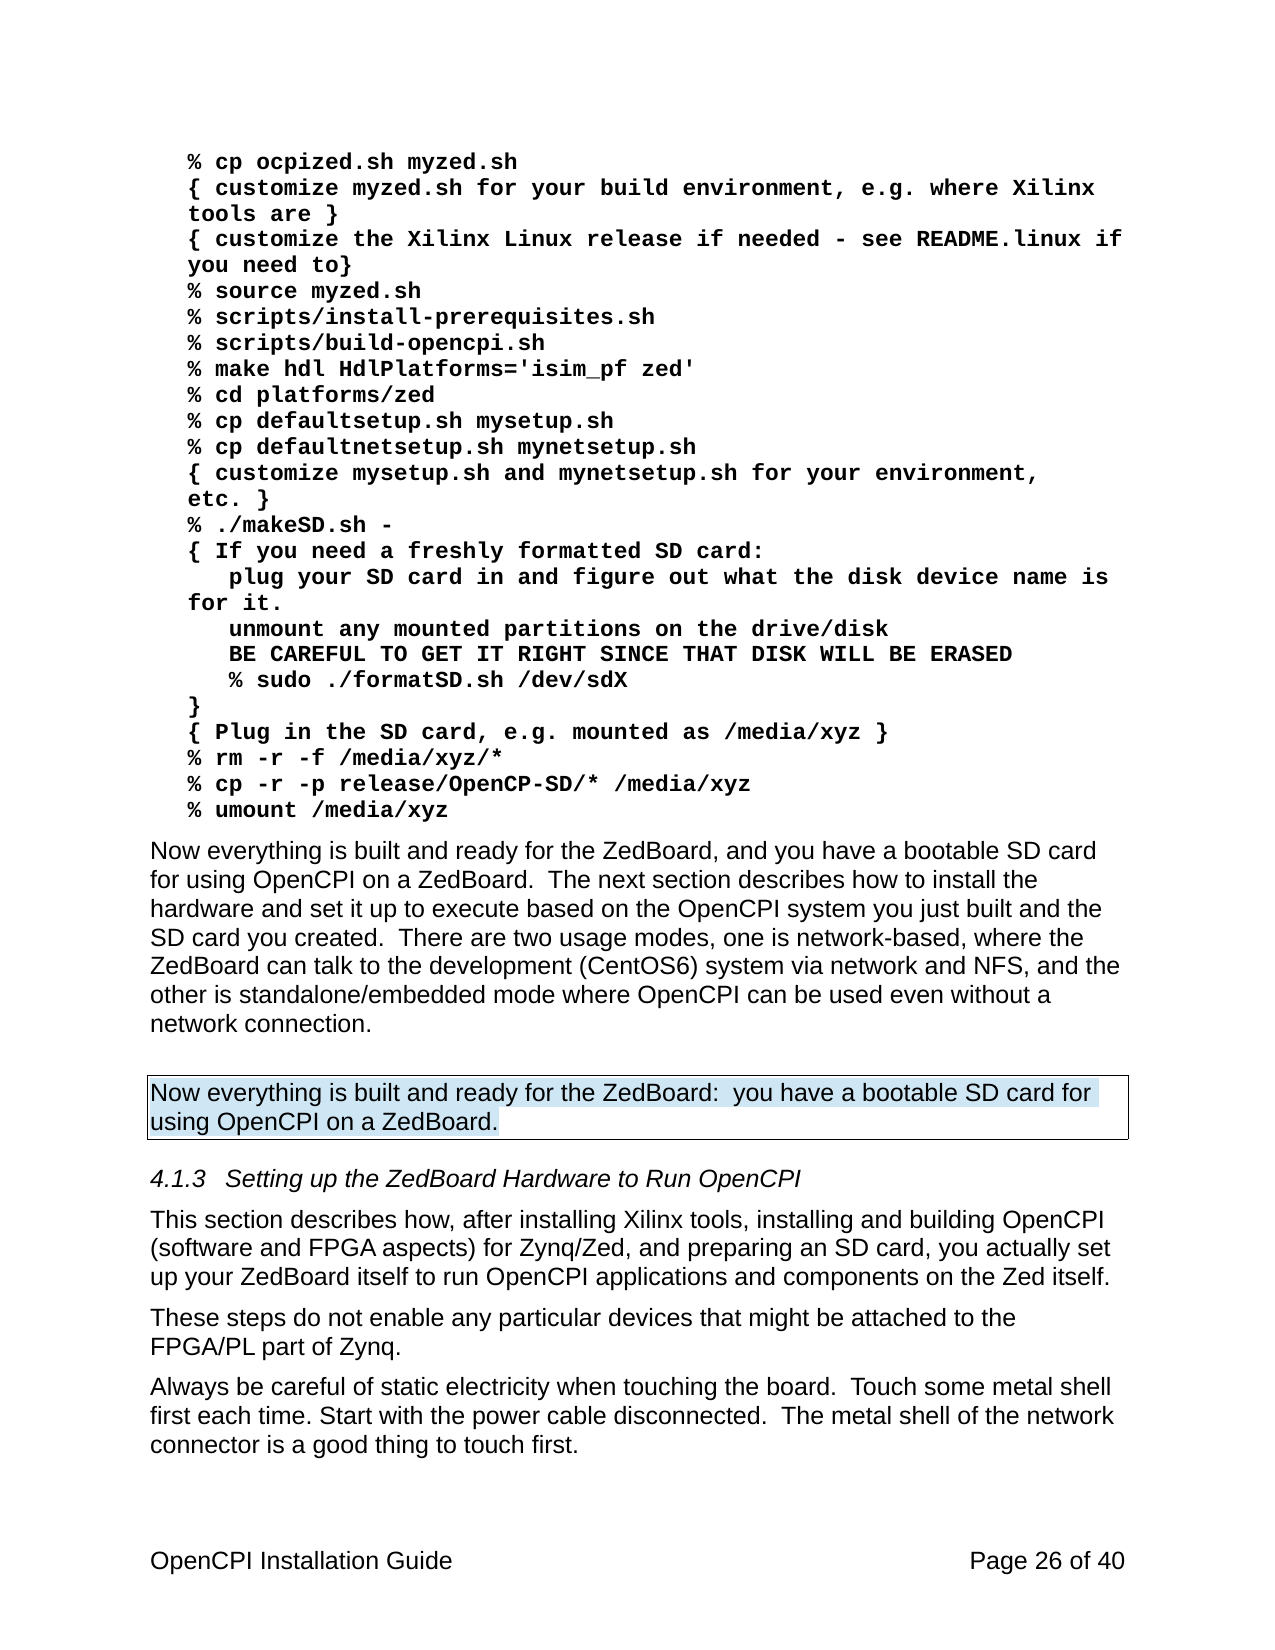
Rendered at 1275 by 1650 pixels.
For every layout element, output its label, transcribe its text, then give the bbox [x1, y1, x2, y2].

subtitle Setting up the ZedBoard Hardware to Run OpenCPI [150, 1164, 1125, 1193]
text % cp ocpized.sh myzed.sh { customize myzed.sh for your build environment, e.g. where Xilinx tools are } { customize the Xilinx Linux release if needed - see README.linux if you need to} % source myzed.sh % scripts/install-prerequisites.sh % scripts/build-opencpi.sh % make hdl HdlPlatforms='isim_pf zed' % cd platforms/zed % cp defaultsetup.sh mysetup.sh % cp defaultnetsetup.sh mynetsetup.sh { customize mysetup.sh and mynetsetup.sh for your environment, etc. } % ./makeSD.sh - { If you need a freshly formatted SD card: plug your SD card in and figure out what the disk device name is for it. unmount any mounted partitions on the drive/disk BE CAREFUL TO GET IT RIGHT SINCE THAT DISK WILL BE ERASED % sudo ./formatSD.sh /dev/sdX } { Plug in the SD card, e.g. mounted as /media/xyz } % rm -r -f /media/xyz/* % cp -r -p release/OpenCP-SD/* /media/xyz % umount /media/xyz [187, 150, 1125, 824]
text Now everything is built and ready for the ZedBoard, and you have a bootable SD card for using OpenCPI on a ZedBoard. The next section describes how to install the hardware and set it up to execute based on the OpenCPI system you just built and the SD card you created. There are two usage modes, one is network-based, where the ZedBoard can talk to the development (CentOS6) system via network and NFS, and the other is standalone/embedded mode where OpenCPI can be used even without a network connection. [150, 836, 1125, 1038]
text These steps do not enable any particular devices that might be attached to the FPGA/PL part of Zynq. [150, 1303, 1125, 1360]
text Always be careful of static electricity when touching the board. Touch some metal shell first each time. Start with the power cable disconnected. The metal shell of the network connector is a good thing to touch first. [150, 1372, 1125, 1458]
text Now everything is built and ready for the ZedBoard: you have a bootable SD card for using OpenCPI on a ZedBoard. [148, 1076, 1128, 1139]
text This section describes how, after installing Xilinx tools, installing and building OpenCPI (software and FPGA aspects) for Zynq/Zed, and preparing an SD card, you actually set up your ZedBoard itself to run OpenCPI applications and components on the Zed itself. [150, 1204, 1125, 1291]
